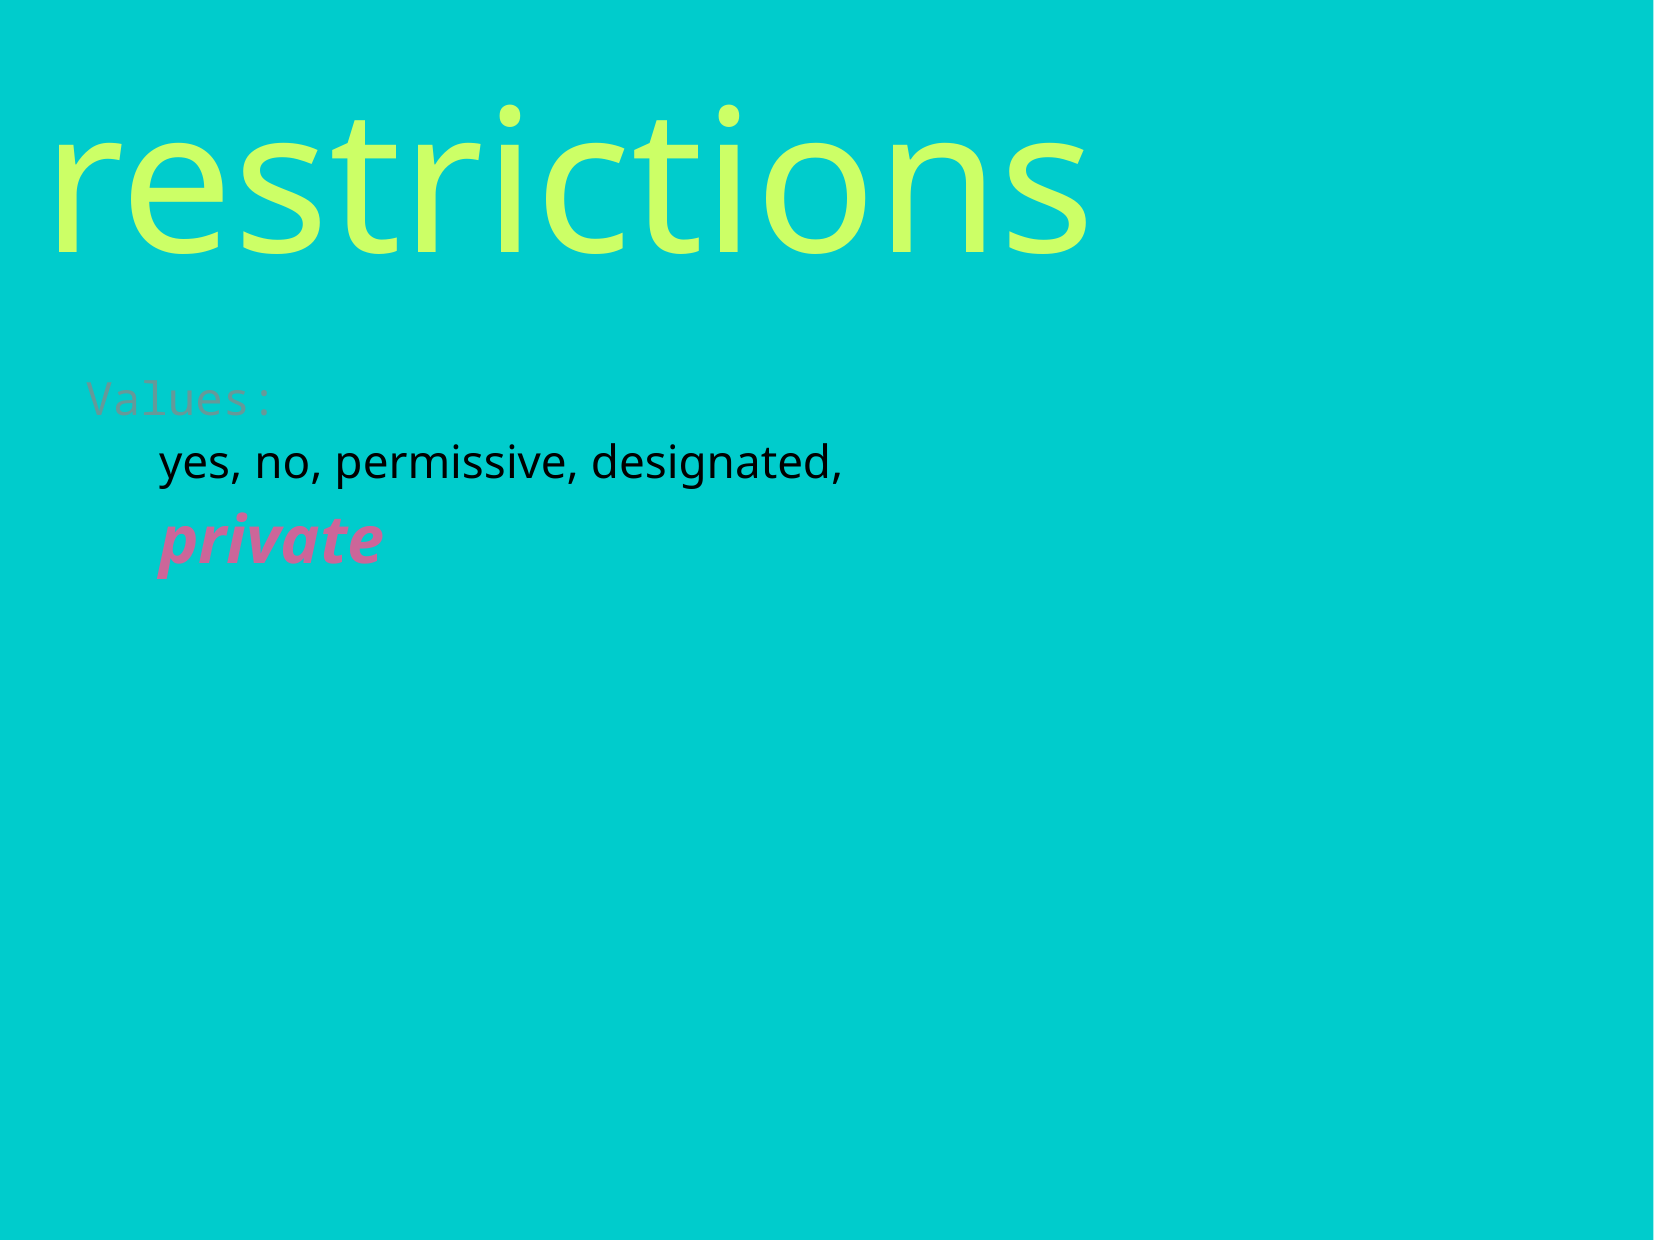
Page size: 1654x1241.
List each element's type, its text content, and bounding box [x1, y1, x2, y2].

text_box restrictions [27, 31, 1009, 351]
text_box Values: yes, no, permissive, designated, private [70, 359, 801, 602]
